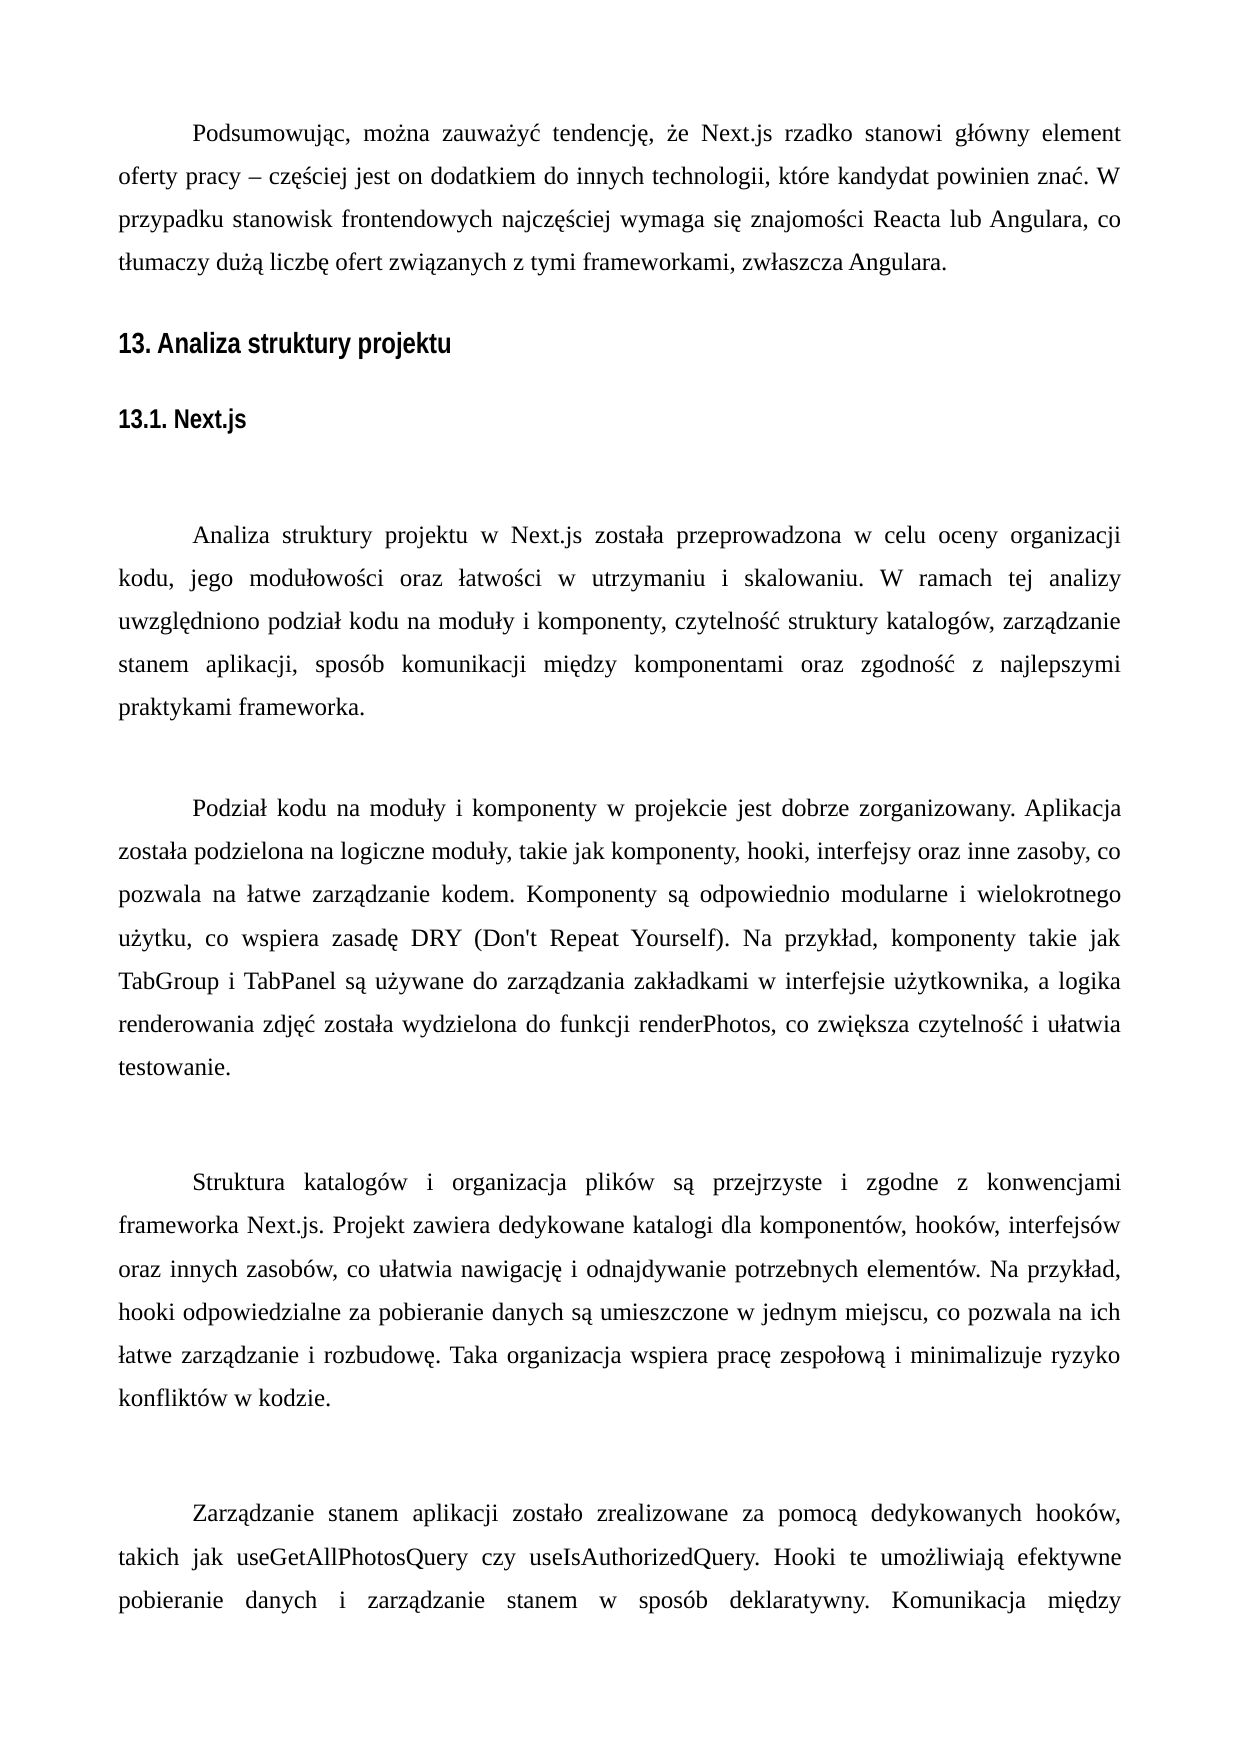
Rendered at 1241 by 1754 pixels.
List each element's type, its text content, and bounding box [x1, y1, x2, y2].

text Zarządzanie stanem aplikacji zostało zrealizowane za pomocą dedykowanych hooków, takich jak useGetAllPhotosQuery czy useIsAuthorizedQuery. Hooki te umożliwiają efektywne pobieranie danych i zarządzanie stanem w sposób deklaratywny. Komunikacja między [118, 1498, 1122, 1613]
text Struktura katalogów i organizacja plików są przejrzyste i zgodne z konwencjami frameworka Next.js. Projekt zawiera dedykowane katalogi dla komponentów, hooków, interfejsów oraz innych zasobów, co ułatwia nawigację i odnajdywanie potrzebnych elementów. Na przykład, hooki odpowiedzialne za pobieranie danych są umieszczone w jednym miejscu, co pozwala na ich łatwe zarządzanie i rozbudowę. Taka organizacja wspiera pracę zespołową i minimalizuje ryzyko konfliktów w kodzie. [118, 1167, 1122, 1412]
subtitle 13. Analiza struktury projektu [118, 326, 1122, 359]
text Podział kodu na moduły i komponenty w projekcie jest dobrze zorganizowany. Aplikacja została podzielona na logiczne moduły, takie jak komponenty, hooki, interfejsy oraz inne zasoby, co pozwala na łatwe zarządzanie kodem. Komponenty są odpowiednio modularne i wielokrotnego użytku, co wspiera zasadę DRY (Don't Repeat Yourself). Na przykład, komponenty takie jak TabGroup i TabPanel są używane do zarządzania zakładkami w interfejsie użytkownika, a logika renderowania zdjęć została wydzielona do funkcji renderPhotos, co zwiększa czytelność i ułatwia testowanie. [118, 793, 1122, 1081]
subtitle 13.1. Next.js [118, 403, 1122, 434]
text Analiza struktury projektu w Next.js została przeprowadzona w celu oceny organizacji kodu, jego modułowości oraz łatwości w utrzymaniu i skalowaniu. W ramach tej analizy uwzględniono podział kodu na moduły i komponenty, czytelność struktury katalogów, zarządzanie stanem aplikacji, sposób komunikacji między komponentami oraz zgodność z najlepszymi praktykami frameworka. [118, 520, 1122, 721]
text Podsumowując, można zauważyć tendencję, że Next.js rzadko stanowi główny element oferty pracy – częściej jest on dodatkiem do innych technologii, które kandydat powinien znać. W przypadku stanowisk frontendowych najczęściej wymaga się znajomości Reacta lub Angulara, co tłumaczy dużą liczbę ofert związanych z tymi frameworkami, zwłaszcza Angulara. [118, 118, 1122, 276]
